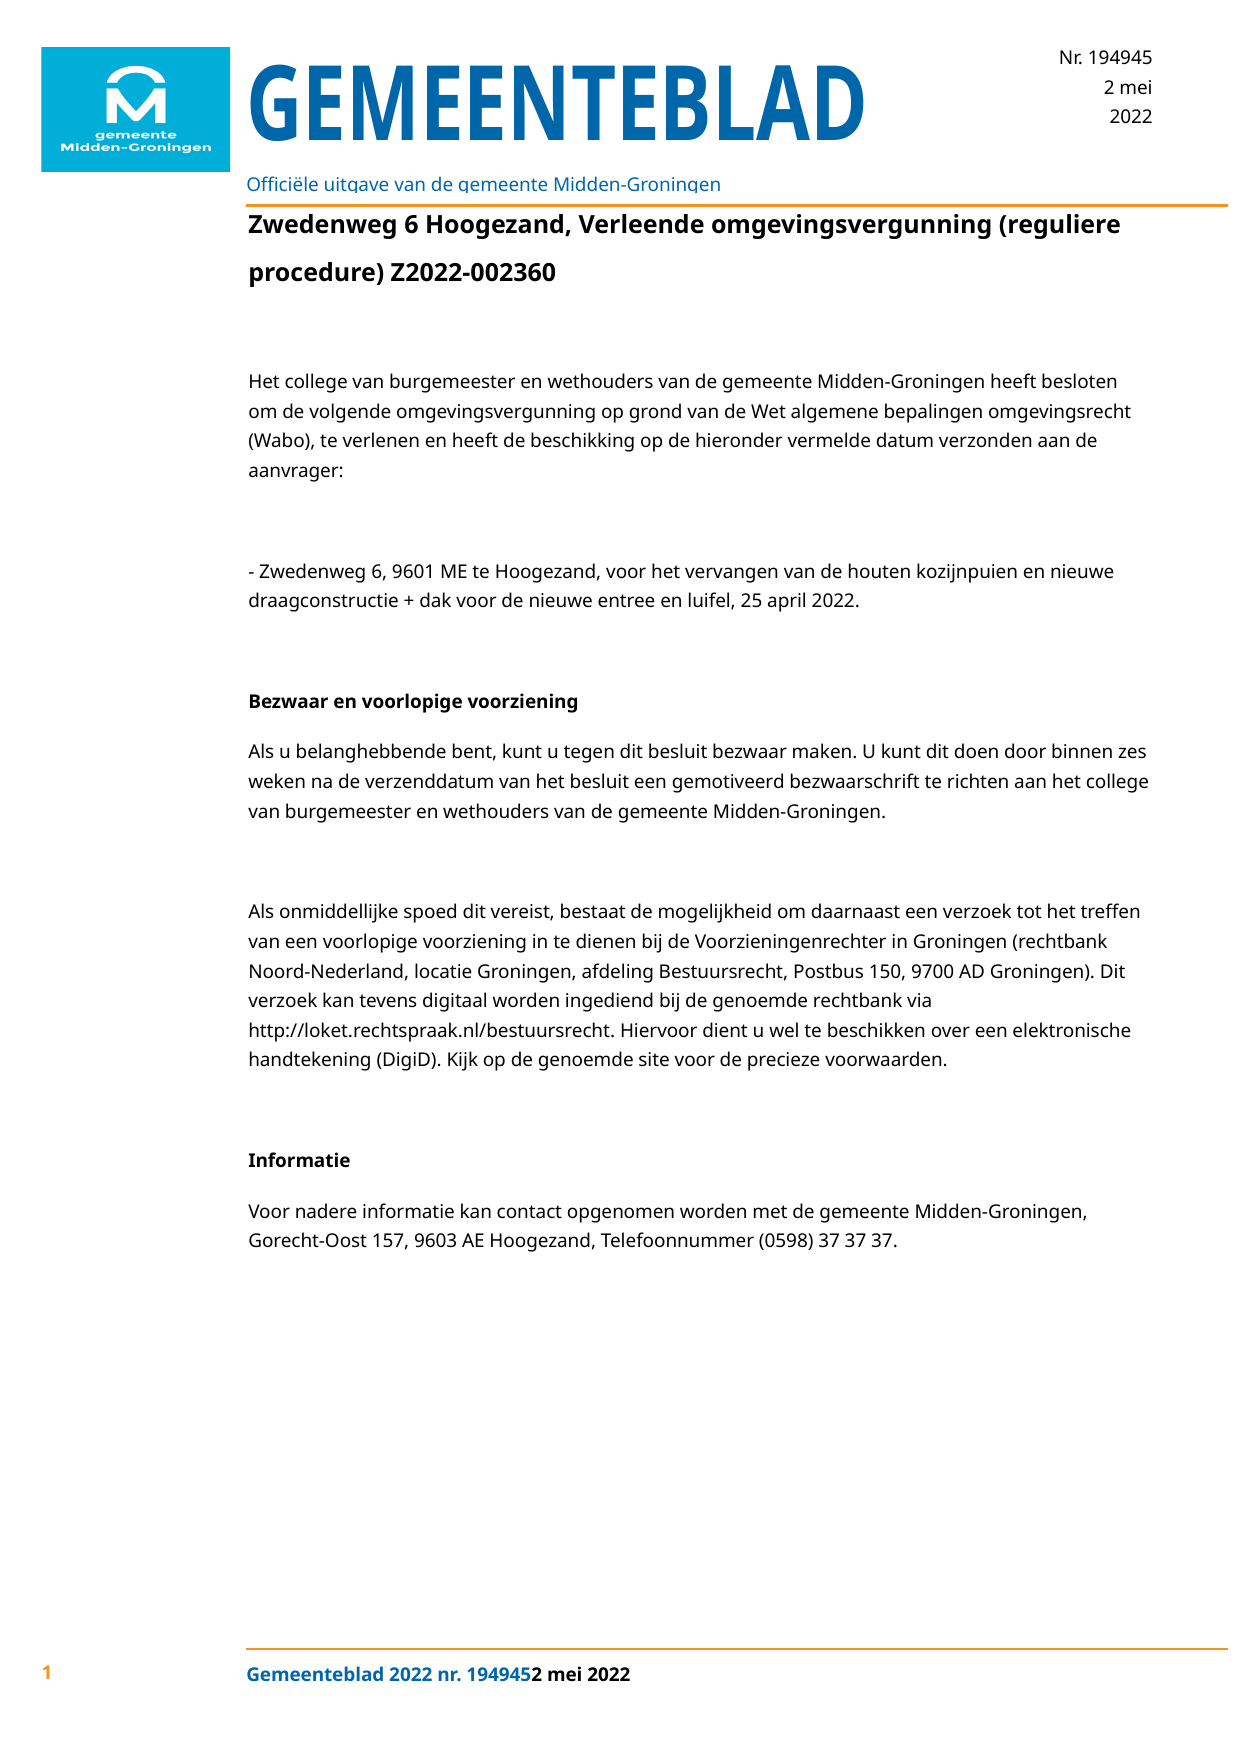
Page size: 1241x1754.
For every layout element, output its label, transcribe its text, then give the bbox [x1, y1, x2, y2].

picture [184, 146, 190, 153]
text - Zwedenweg 6, 9601 ME te Hoogezand, voor het vervangen van de houten kozijnpuien en nieuwe draagconstructie + dak voor de nieuwe entree en luifel, 25 april 2022. [248, 558, 1152, 613]
text Voor nadere informatie kan contact opgenomen worden met de gemeente Midden-Groningen, Gorecht-Oost 157, 9603 AE Hoogezand, Telefoonnummer (0598) 37 37 37. [248, 1198, 1152, 1253]
text Informatie [248, 1147, 1152, 1173]
picture [107, 89, 165, 122]
picture [108, 66, 164, 82]
text Als u belanghebbende bent, kunt u tegen dit besluit bezwaar maken. U kunt dit doen door binnen zes weken na de verzenddatum van het besluit een gemotiveerd bezwaarschrift te richten aan het college van burgemeester en wethouders van de gemeente Midden-Groningen. [248, 739, 1152, 824]
text Bezwaar en voorlopige voorziening [248, 688, 1152, 714]
text Het college van burgemeester en wethouders van de gemeente Midden-Groningen heeft besloten om de volgende omgevingsvergunning op grond van de Wet algemene bepalingen omgevingsrecht (Wabo), te verlenen en heeft de beschikking op de hieronder vermelde datum verzonden aan de aanvrager: [248, 368, 1152, 483]
text Zwedenweg 6 Hoogezand, Verleende omgevingsvergunning (reguliere procedure) Z2022-002360 [248, 207, 1152, 288]
text Als onmiddellijke spoed dit vereist, bestaat de mogelijkheid om daarnaast een verzoek tot het treffen van een voorlopige voorziening in te dienen bij de Voorzieningenrechter in Groningen (rechtbank Noord-Nederland, locatie Groningen, afdeling Bestuursrecht, Postbus 150, 9700 AD Groningen). Dit verzoek kan tevens digitaal worden ingediend bij de genoemde rechtbank via http://loket.rechtspraak.nl/bestuursrecht. Hiervoor dient u wel te beschikken over een elektronische handtekening (DigiD). Kijk op de genoemde site voor de precieze voorwaarden. [248, 899, 1152, 1072]
